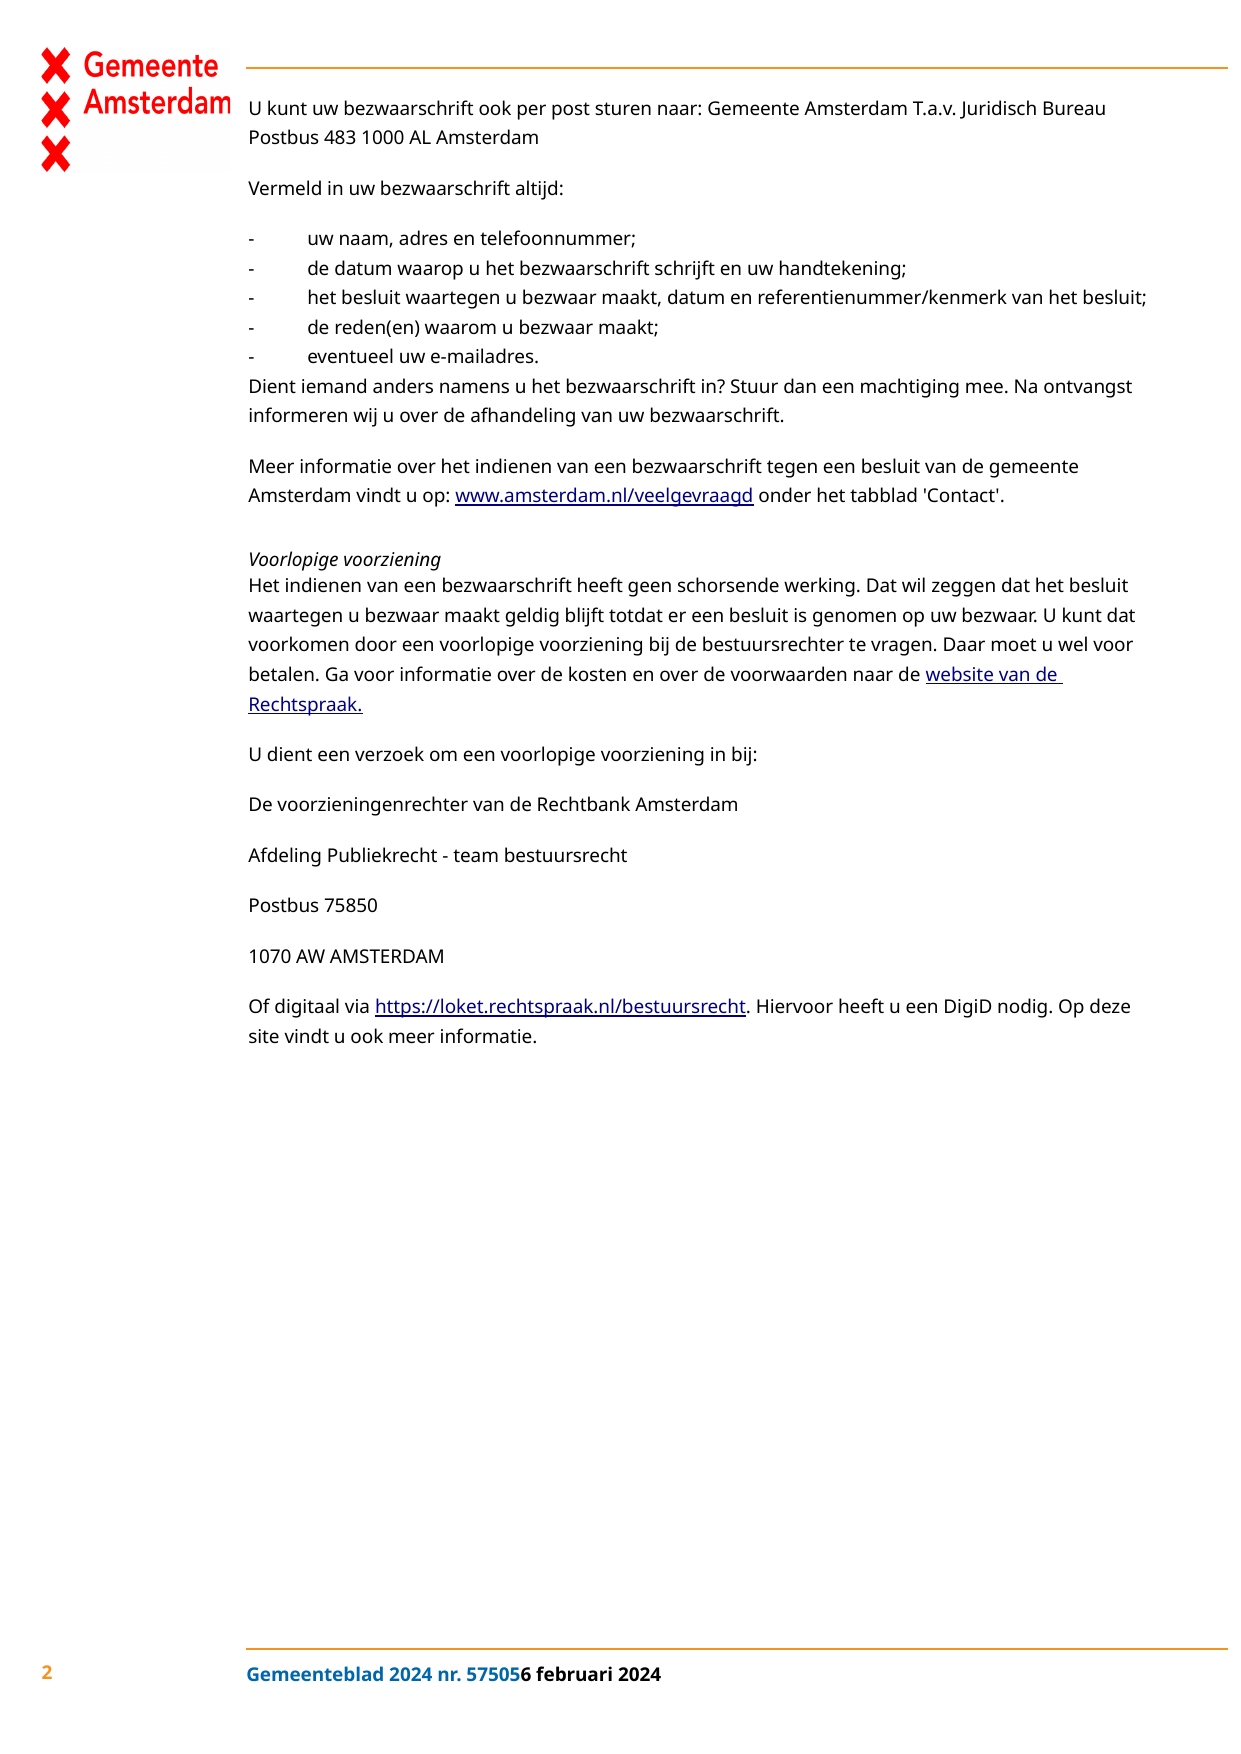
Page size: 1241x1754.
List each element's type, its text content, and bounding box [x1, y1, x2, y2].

text Vermeld in uw bezwaarschrift altijd: [248, 175, 1152, 201]
text De voorzieningenrechter van de Rechtbank Amsterdam [248, 792, 1152, 817]
text Afdeling Publiekrecht - team bestuursrecht [248, 842, 1152, 868]
list de datum waarop u het bezwaarschrift schrijft en uw handtekening; [248, 255, 1152, 281]
text Dient iemand anders namens u het bezwaarschrift in? Stuur dan een machtiging mee. Na ontvangst informeren wij u over de afhandeling van uw bezwaarschrift. [248, 373, 1152, 428]
text Postbus 75850 [248, 892, 1152, 918]
text U kunt uw bezwaarschrift ook per post sturen naar: Gemeente Amsterdam T.a.v. Juridisch Bureau Postbus 483 1000 AL Amsterdam [248, 95, 1152, 150]
text U dient een verzoek om een voorlopige voorziening in bij: [248, 741, 1152, 767]
text 1070 AW AMSTERDAM [248, 943, 1152, 968]
list uw naam, adres en telefoonnummer; [248, 225, 1152, 251]
list het besluit waartegen u bezwaar maakt, datum en referentienummer/kenmerk van het besluit; [248, 284, 1152, 310]
text Voorlopige voorziening [248, 547, 1152, 572]
list de reden(en) waarom u bezwaar maakt; [248, 314, 1152, 340]
text Of digitaal via https://loket.rechtspraak.nl/bestuursrecht. Hiervoor heeft u een DigiD nodig. Op deze site vindt u ook meer informatie. [248, 993, 1152, 1048]
text Het indienen van een bezwaarschrift heeft geen schorsende werking. Dat wil zeggen dat het besluit waartegen u bezwaar maakt geldig blijft totdat er een besluit is genomen op uw bezwaar. U kunt dat voorkomen door een voorlopige voorziening bij de bestuursrechter te vragen. Daar moet u wel voor betalen. Ga voor informatie over de kosten en over de voorwaarden naar de website van de Rechtspraak. [248, 572, 1152, 716]
list eventueel uw e-mailadres. [248, 343, 1152, 369]
text Meer informatie over het indienen van een bezwaarschrift tegen een besluit van de gemeente Amsterdam vindt u op: www.amsterdam.nl/veelgevraagd onder het tabblad 'Contact'. [248, 453, 1152, 508]
picture [41, 47, 231, 172]
